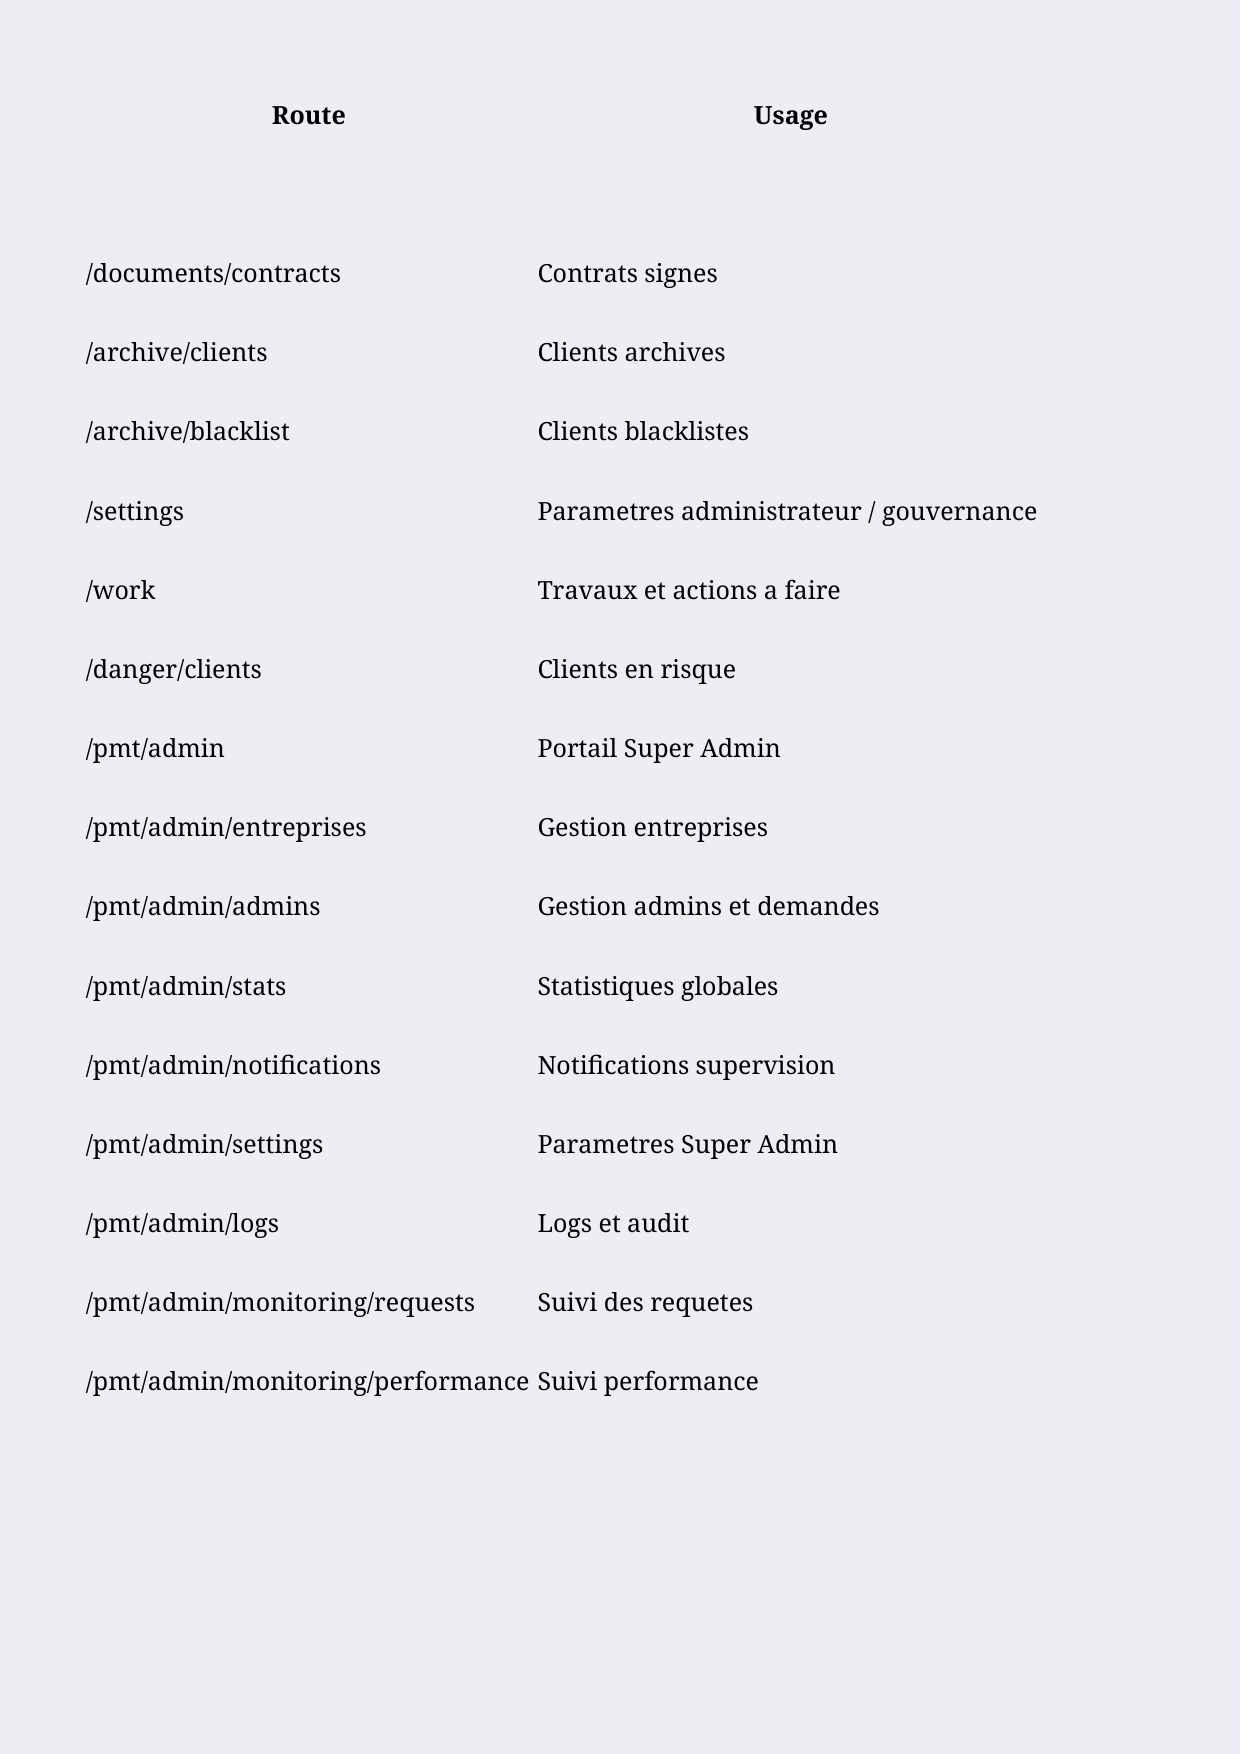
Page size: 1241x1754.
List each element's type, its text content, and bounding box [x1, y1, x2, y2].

table_cell /archive/clients [83, 332, 534, 411]
table_cell /pmt/admin/entreprises [83, 807, 534, 886]
table_cell Statistiques globales [534, 965, 1047, 1044]
table_header Usage [534, 95, 1047, 174]
table_cell /pmt/admin [83, 728, 534, 807]
table_header Route [83, 95, 534, 174]
table_cell Notifications supervision [534, 1045, 1047, 1124]
table_cell Clients archives [534, 332, 1047, 411]
table_cell Clients blacklistes [534, 411, 1047, 490]
table_cell Travaux et actions a faire [534, 570, 1047, 649]
table_cell /pmt/admin/admins [83, 886, 534, 965]
table_cell [534, 174, 1047, 253]
table_cell Portail Super Admin [534, 728, 1047, 807]
table_cell Parametres administrateur / gouvernance [534, 490, 1047, 569]
table_cell Parametres Super Admin [534, 1124, 1047, 1203]
table_cell Logs et audit [534, 1203, 1047, 1282]
table_cell Gestion admins et demandes [534, 886, 1047, 965]
table_cell /pmt/admin/stats [83, 965, 534, 1044]
table_cell /pmt/admin/monitoring/performance [83, 1361, 534, 1440]
table_cell /archive/blacklist [83, 411, 534, 490]
table_cell /settings [83, 490, 534, 569]
table_cell /pmt/admin/notifications [83, 1045, 534, 1124]
table_cell Suivi performance [534, 1361, 1047, 1440]
table_cell /pmt/admin/logs [83, 1203, 534, 1282]
table_cell [83, 174, 534, 253]
table_cell /pmt/admin/monitoring/requests [83, 1282, 534, 1361]
table_cell /danger/clients [83, 649, 534, 728]
table_cell Contrats signes [534, 253, 1047, 332]
table_cell /documents/contracts [83, 253, 534, 332]
table_cell /pmt/admin/settings [83, 1124, 534, 1203]
table_cell Clients en risque [534, 649, 1047, 728]
table_cell Gestion entreprises [534, 807, 1047, 886]
table_cell /work [83, 570, 534, 649]
table_cell Suivi des requetes [534, 1282, 1047, 1361]
